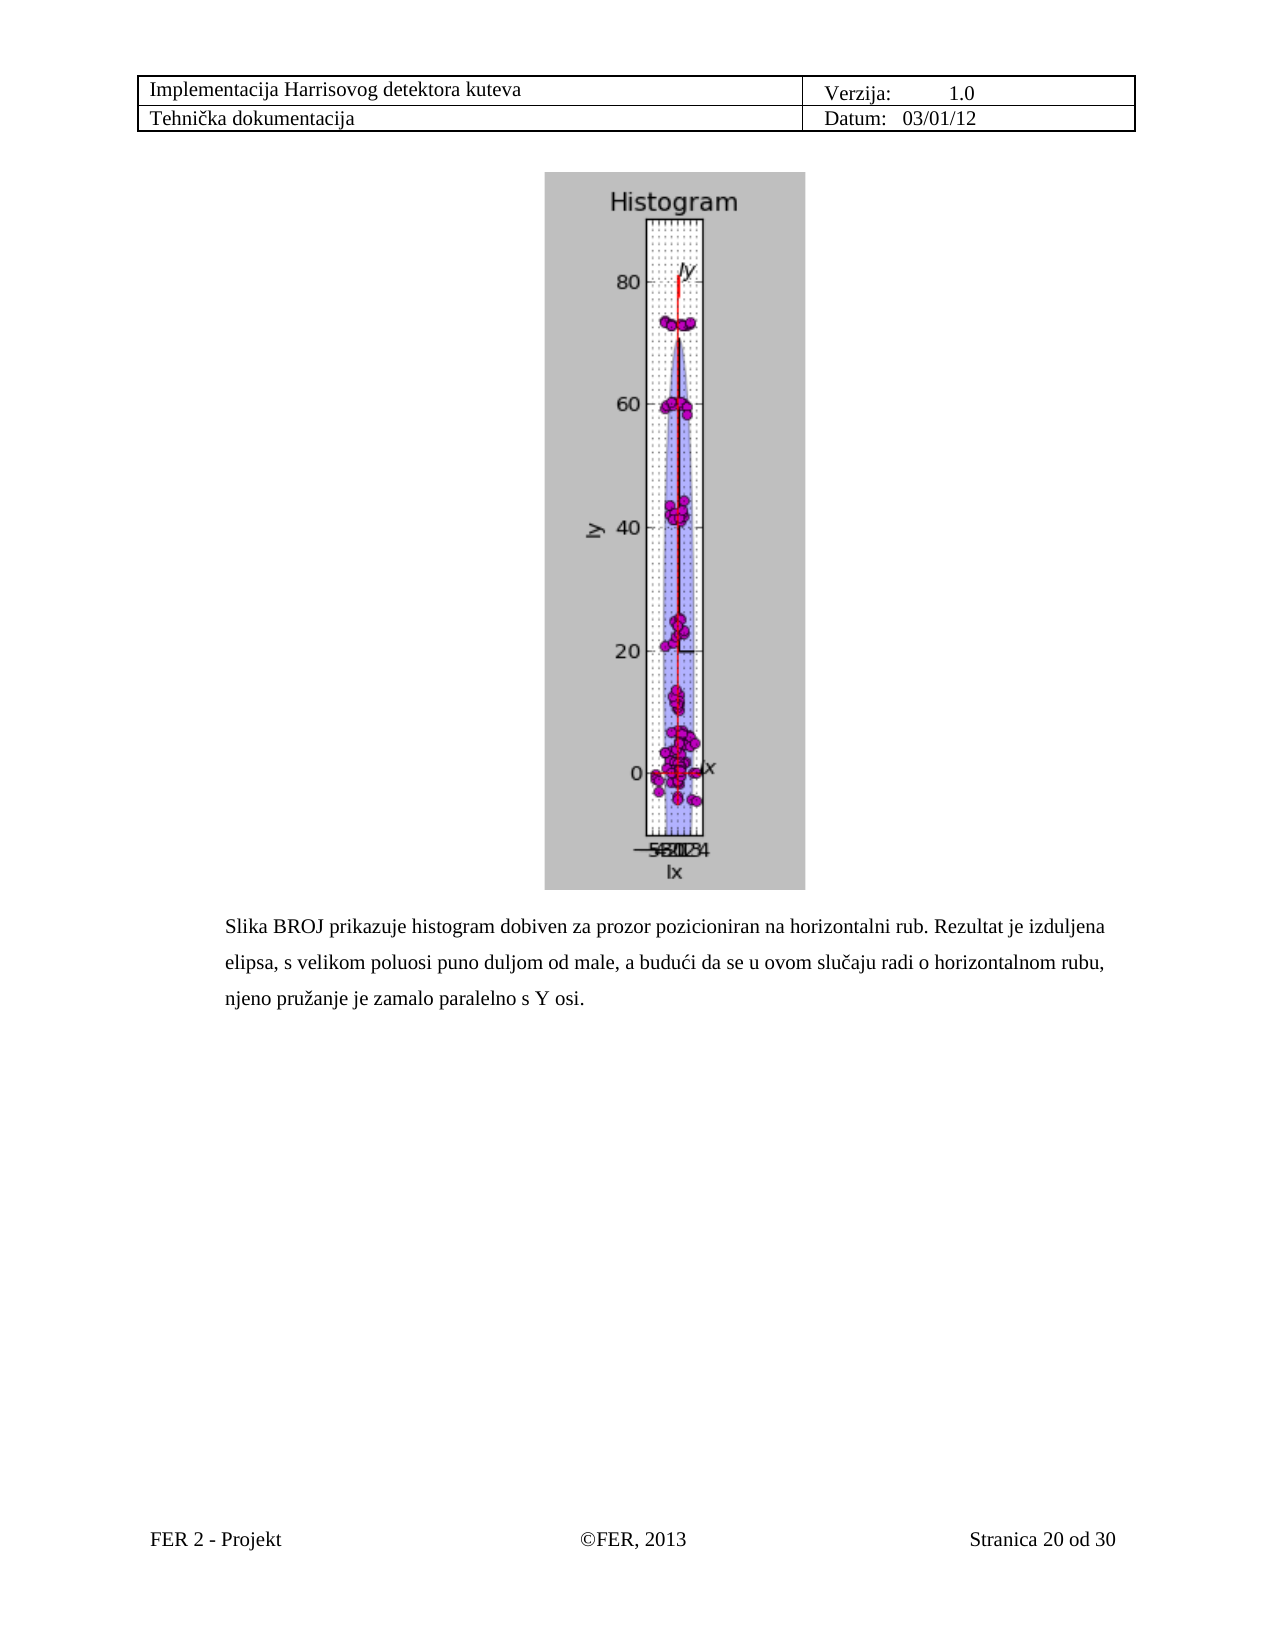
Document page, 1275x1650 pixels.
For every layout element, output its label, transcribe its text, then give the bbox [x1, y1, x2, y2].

picture [544, 172, 806, 890]
text Slika BROJ prikazuje histogram dobiven za prozor pozicioniran na horizontalni rub. Rezultat je izduljena elipsa, s velikom poluosi puno duljom od male, a budući da se u ovom slučaju radi o horizontalnom rubu, njeno pružanje je zamalo paralelno s Y osi. [225, 914, 1125, 1010]
